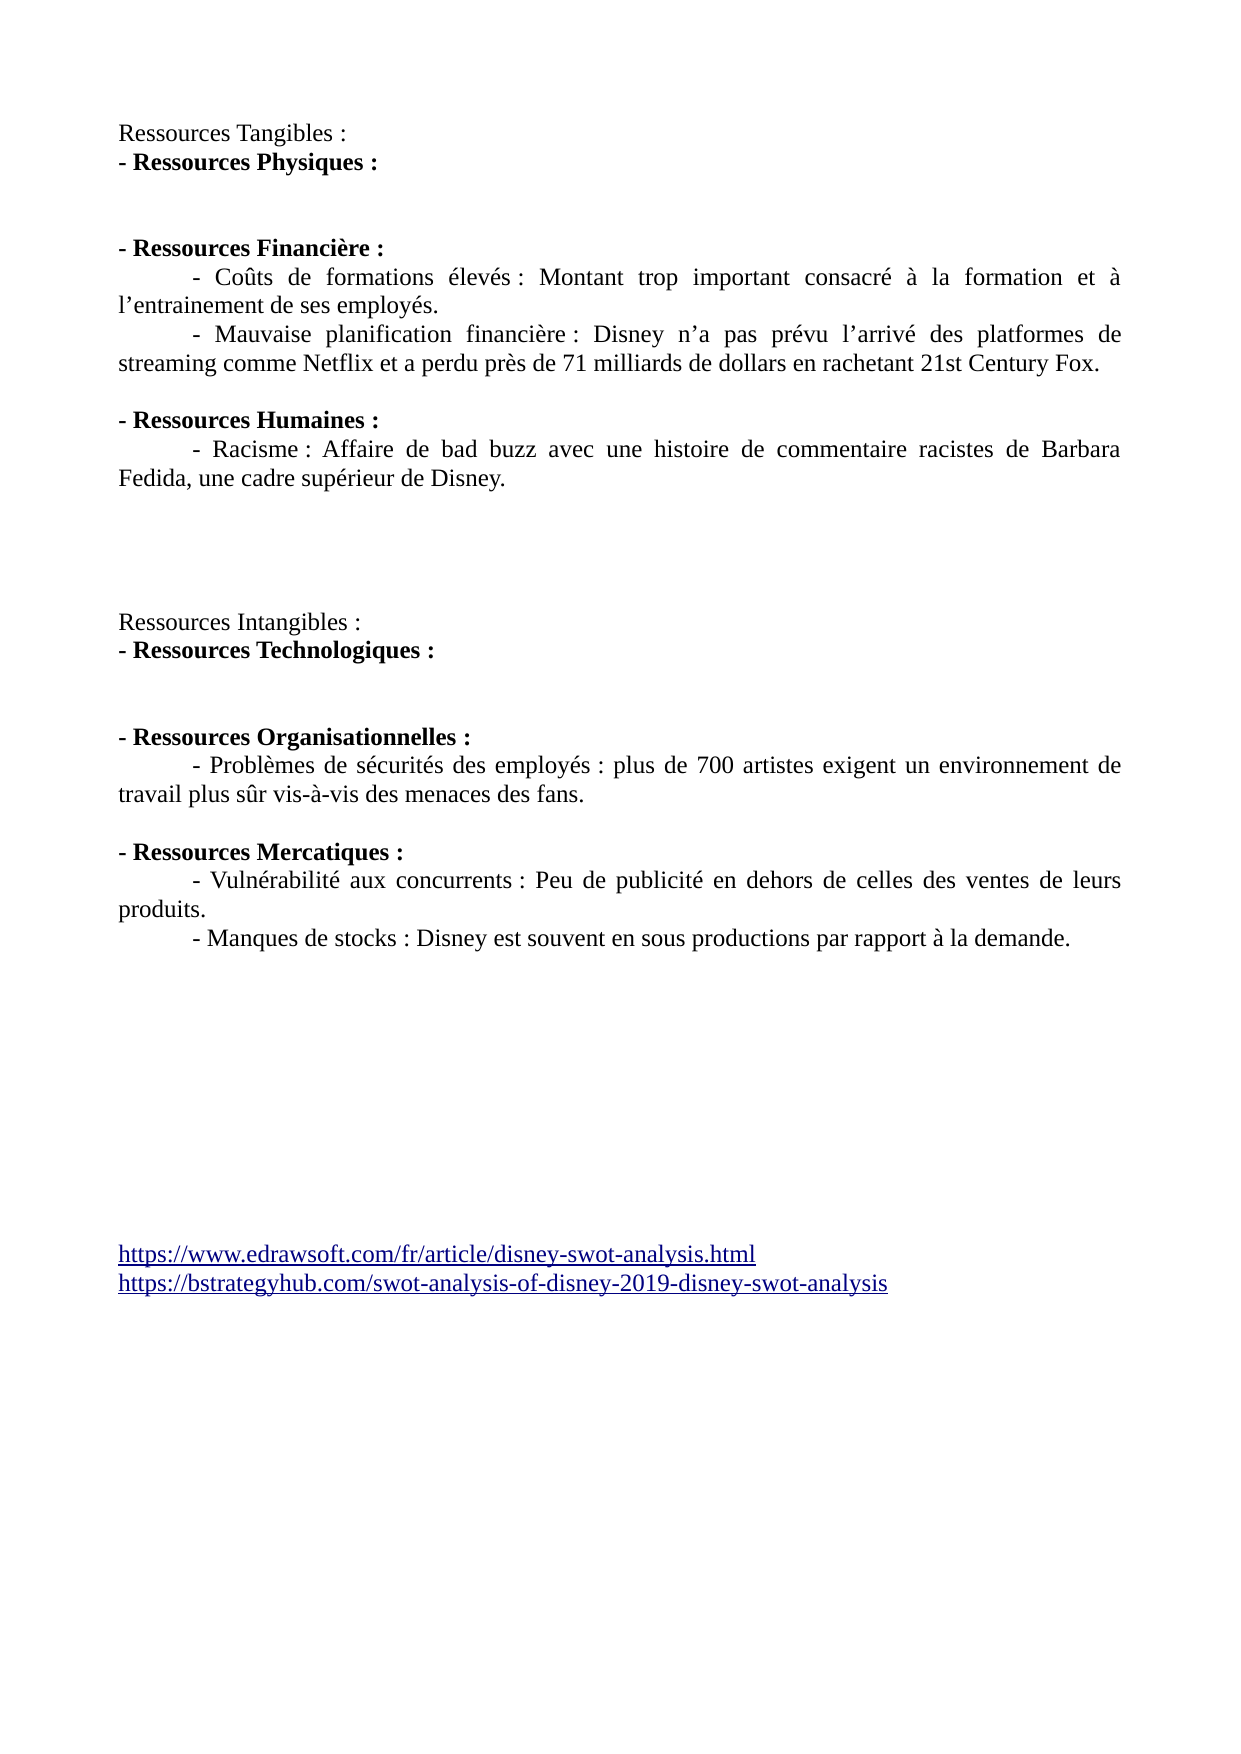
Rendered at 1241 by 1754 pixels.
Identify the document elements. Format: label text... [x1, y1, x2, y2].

text https://bstrategyhub.com/swot-analysis-of-disney-2019-disney-swot-analysis [118, 1268, 1122, 1297]
text Ressources Tangibles : [118, 118, 1122, 147]
text https://www.edrawsoft.com/fr/article/disney-swot-analysis.html [118, 1239, 1122, 1268]
text Ressources Intangibles : [118, 607, 1122, 636]
text - Ressources Financière : [118, 233, 1122, 262]
text - Manques de stocks : Disney est souvent en sous productions par rapport à la demande. [118, 923, 1122, 952]
text - Mauvaise planification financière : Disney n’a pas prévu l’arrivé des platformes de streaming comme Netflix et a perdu près de 71 milliards de dollars en rachetant 21st Century Fox. [118, 319, 1122, 377]
text - Coûts de formations élevés : Montant trop important consacré à la formation et à l’entrainement de ses employés. [118, 262, 1122, 319]
text - Problèmes de sécurités des employés : plus de 700 artistes exigent un environnement de travail plus sûr vis-à-vis des menaces des fans. [118, 751, 1122, 808]
text - Ressources Technologiques : [118, 636, 1122, 664]
text - Vulnérabilité aux concurrents : Peu de publicité en dehors de celles des ventes de leurs produits. [118, 866, 1122, 923]
text - Ressources Organisationnelles : [118, 722, 1122, 751]
text - Ressources Humaines : [118, 406, 1122, 434]
text - Ressources Physiques : [118, 147, 1122, 176]
text - Racisme : Affaire de bad buzz avec une histoire de commentaire racistes de Barbara Fedida, une cadre supérieur de Disney. [118, 434, 1122, 492]
text - Ressources Mercatiques : [118, 837, 1122, 866]
